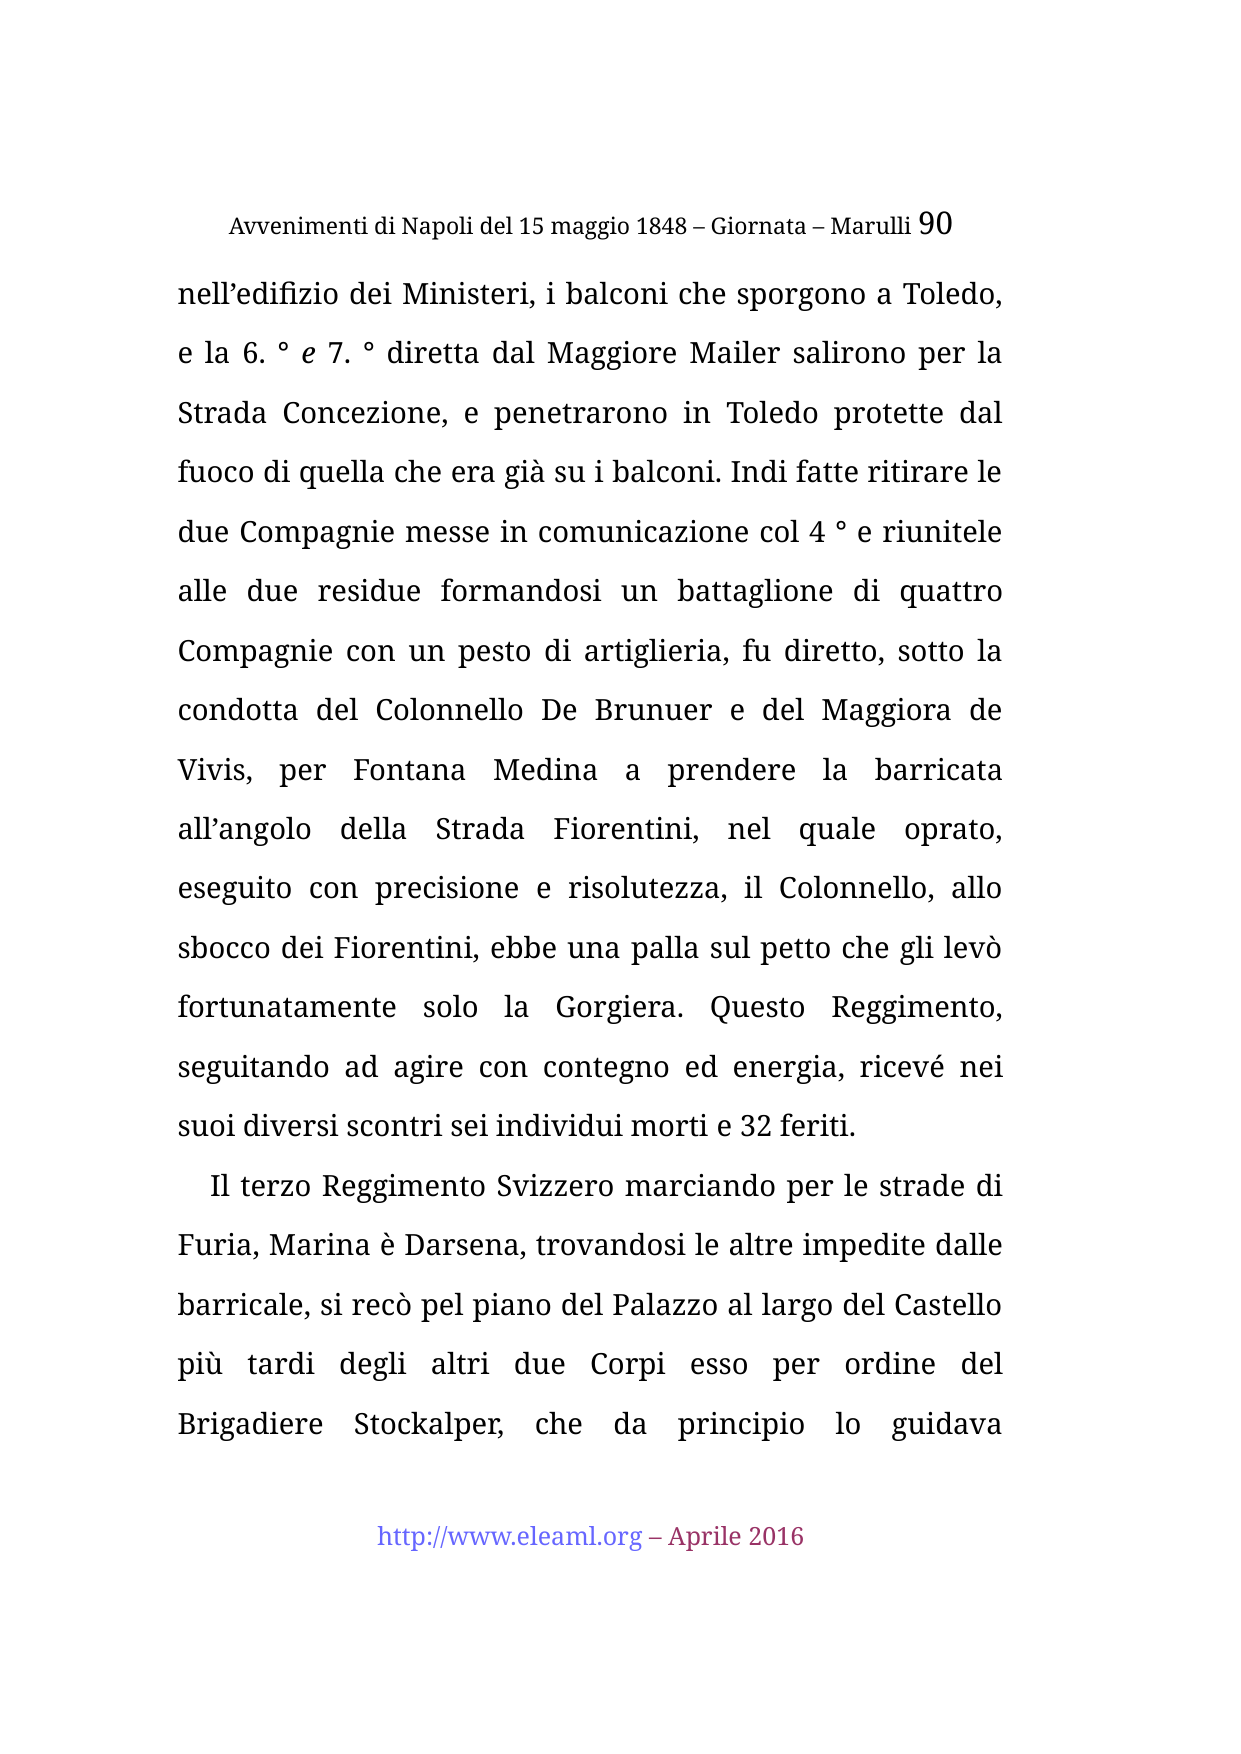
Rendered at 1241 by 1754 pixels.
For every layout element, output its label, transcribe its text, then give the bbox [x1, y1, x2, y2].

text nell’edifizio dei Ministeri, i balconi che sporgono a Toledo, e la 6. ° e 7. ° diretta dal Maggiore Mailer salirono per la Strada Concezione, e penetrarono in Toledo protette dal fuoco di quella che era già su i balconi. Indi fatte ritirare le due Compagnie messe in comunicazione col 4 ° e riunitele alle due residue formandosi un battaglione di quattro Compagnie con un pesto di artiglieria, fu diretto, sotto la condotta del Colonnello De Brunuer e del Maggiora de Vivis, per Fontana Medina a prendere la barricata all’angolo della Strada Fiorentini, nel quale oprato, eseguito con precisione e risolutezza, il Colonnello, allo sbocco dei Fiorentini, ebbe una palla sul petto che gli levò fortunatamente solo la Gorgiera. Questo Reggimento, seguitando ad agire con contegno ed energia, ricevé nei suoi diversi scontri sei individui morti e 32 feriti. [177, 273, 1004, 1145]
text Il terzo Reggimento Svizzero marciando per le strade di Furia, Marina è Darsena, trovandosi le altre impedite dalle barricale, si recò pel piano del Palazzo al largo del Castello più tardi degli altri due Corpi esso per ordine del Brigadiere Stockalper, che da principio lo guidava [177, 1165, 1004, 1443]
